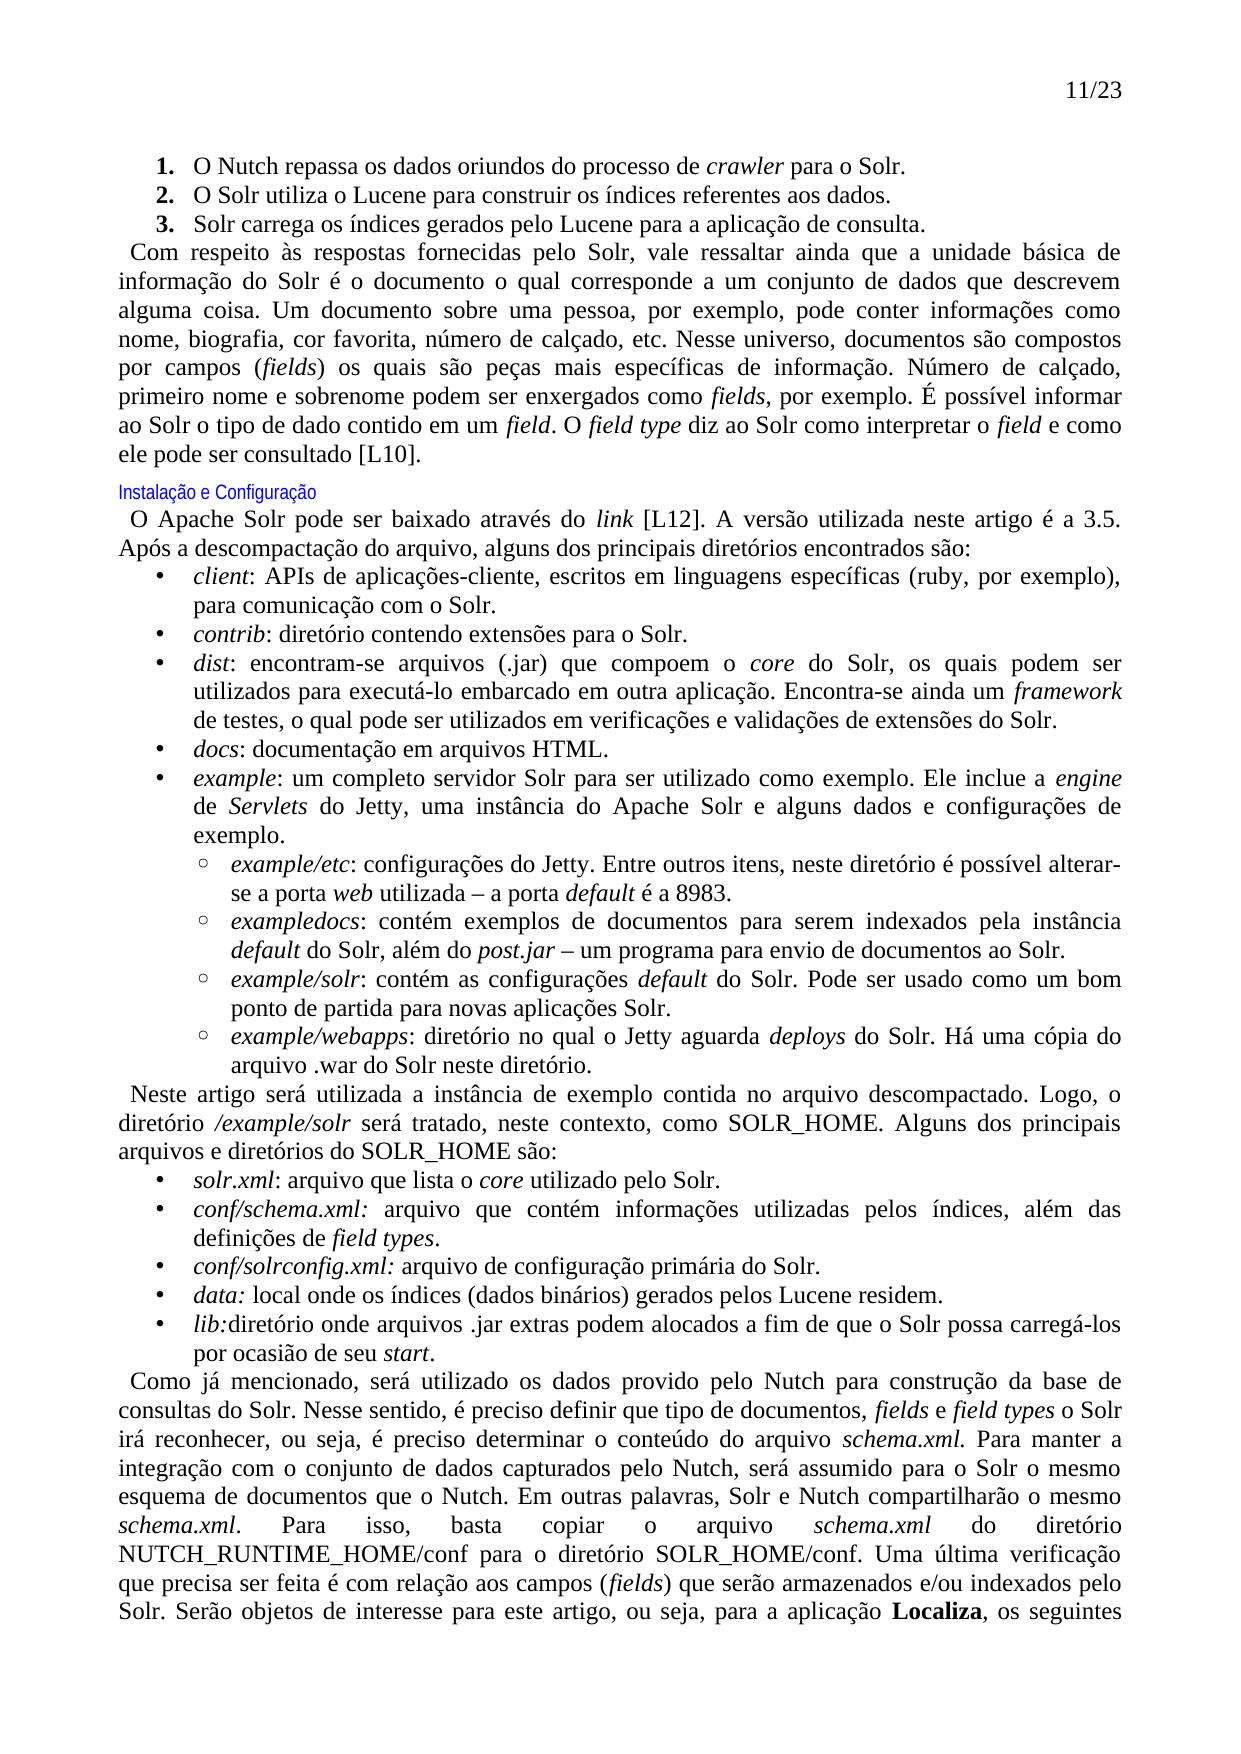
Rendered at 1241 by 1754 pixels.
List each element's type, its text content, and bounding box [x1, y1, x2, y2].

list solr.xml: arquivo que lista o core utilizado pelo Solr. [156, 1165, 1122, 1194]
list exampledocs: contém exemplos de documentos para serem indexados pela instância default do Solr, além do post.jar – um programa para envio de documentos ao Solr. [193, 906, 1122, 964]
text Com respeito às respostas fornecidas pelo Solr, vale ressaltar ainda que a unidade básica de informação do Solr é o documento o qual corresponde a um conjunto de dados que descrevem alguma coisa. Um documento sobre uma pessoa, por exemplo, pode conter informações como nome, biografia, cor favorita, número de calçado, etc. Nesse universo, documentos são compostos por campos (fields) os quais são peças mais específicas de informação. Número de calçado, primeiro nome e sobrenome podem ser enxergados como fields, por exemplo. É possível informar ao Solr o tipo de dado contido em um field. O field type diz ao Solr como interpretar o field e como ele pode ser consultado [L10]. [118, 237, 1122, 467]
text Neste artigo será utilizada a instância de exemplo contida no arquivo descompactado. Logo, o diretório /example/solr será tratado, neste contexto, como SOLR_HOME. Alguns dos principais arquivos e diretórios do SOLR_HOME são: [118, 1079, 1122, 1165]
list example/solr: contém as configurações default do Solr. Pode ser usado como um bom ponto de partida para novas aplicações Solr. [193, 964, 1122, 1021]
list data: local onde os índices (dados binários) gerados pelos Lucene residem. [156, 1280, 1122, 1309]
list example/etc: configurações do Jetty. Entre outros itens, neste diretório é possível alterar-se a porta web utilizada – a porta default é a 8983. [193, 849, 1122, 906]
list example: um completo servidor Solr para ser utilizado como exemplo. Ele inclue a engine de Servlets do Jetty, uma instância do Apache Solr e alguns dados e configurações de exemplo. [156, 763, 1122, 849]
list conf/solrconfig.xml: arquivo de configuração primária do Solr. [156, 1251, 1122, 1280]
text O Apache Solr pode ser baixado através do link [L12]. A versão utilizada neste artigo é a 3.5. Após a descompactação do arquivo, alguns dos principais diretórios encontrados são: [118, 504, 1122, 561]
list example/webapps: diretório no qual o Jetty aguarda deploys do Solr. Há uma cópia do arquivo .war do Solr neste diretório. [193, 1021, 1122, 1079]
list contrib: diretório contendo extensões para o Solr. [156, 619, 1122, 648]
list docs: documentação em arquivos HTML. [156, 734, 1122, 763]
list client: APIs de aplicações-cliente, escritos em linguagens específicas (ruby, por exemplo), para comunicação com o Solr. [156, 561, 1122, 619]
text Como já mencionado, será utilizado os dados provido pelo Nutch para construção da base de consultas do Solr. Nesse sentido, é preciso definir que tipo de documentos, fields e field types o Solr irá reconhecer, ou seja, é preciso determinar o conteúdo do arquivo schema.xml. Para manter a integração com o conjunto de dados capturados pelo Nutch, será assumido para o Solr o mesmo esquema de documentos que o Nutch. Em outras palavras, Solr e Nutch compartilharão o mesmo schema.xml. Para isso, basta copiar o arquivo schema.xml do diretório NUTCH_RUNTIME_HOME/conf para o diretório SOLR_HOME/conf. Uma última verificação que precisa ser feita é com relação aos campos (fields) que serão armazenados e/ou indexados pelo Solr. Serão objetos de interesse para este artigo, ou seja, para a aplicação Localiza, os seguintes [118, 1366, 1122, 1625]
list dist: encontram-se arquivos (.jar) que compoem o core do Solr, os quais podem ser utilizados para executá-lo embarcado em outra aplicação. Encontra-se ainda um framework de testes, o qual pode ser utilizados em verificações e validações de extensões do Solr. [156, 648, 1122, 734]
text Instalação e Configuração [118, 480, 1122, 504]
list O Nutch repassa os dados oriundos do processo de crawler para o Solr. [156, 151, 1122, 180]
list O Solr utiliza o Lucene para construir os índices referentes aos dados. [156, 180, 1122, 209]
list conf/schema.xml: arquivo que contém informações utilizadas pelos índices, além das definições de field types. [156, 1194, 1122, 1251]
list Solr carrega os índices gerados pelo Lucene para a aplicação de consulta. [156, 209, 1122, 237]
list lib:diretório onde arquivos .jar extras podem alocados a fim de que o Solr possa carregá-los por ocasião de seu start. [156, 1309, 1122, 1366]
